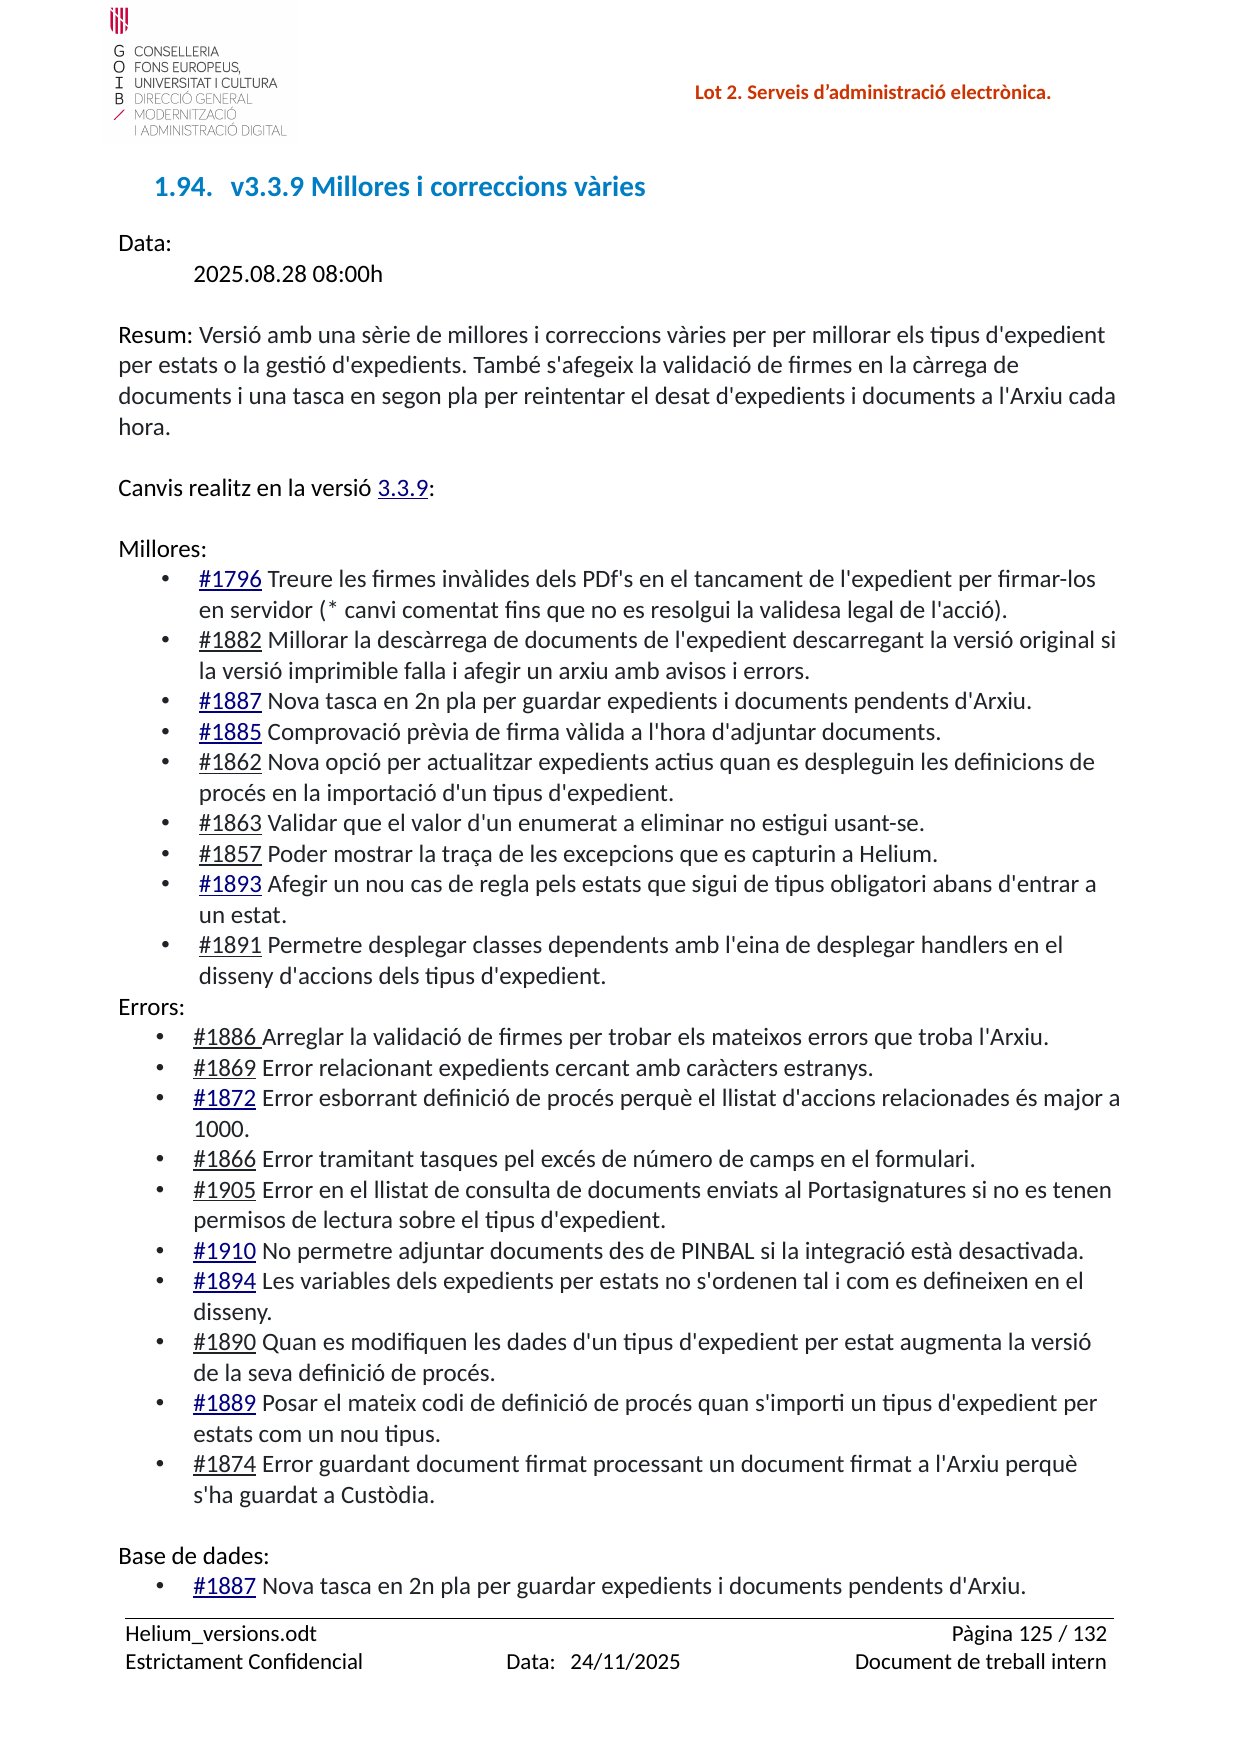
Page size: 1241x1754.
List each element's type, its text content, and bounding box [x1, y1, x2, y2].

list #1857 Poder mostrar la traça de les excepcions que es capturin a Helium. [161, 838, 1122, 868]
list #1796 Treure les firmes invàlides dels PDf's en el tancament de l'expedient per firmar-los en servidor (* canvi comentat fins que no es resolgui la validesa legal de l'acció). [161, 563, 1122, 624]
subtitle v3.3.9 Millores i correccions vàries [153, 168, 1122, 204]
list #1894 Les variables dels expedients per estats no s'ordenen tal i com es defineixen en el disseny. [156, 1265, 1122, 1326]
text Base de dades: [118, 1540, 1122, 1571]
text 2025.08.28 08:00h [118, 258, 1122, 289]
list #1886 Arreglar la validació de firmes per trobar els mateixos errors que troba l'Arxiu. [156, 1021, 1122, 1052]
list #1872 Error esborrant definició de procés perquè el llistat d'accions relacionades és major a 1000. [156, 1082, 1122, 1143]
list #1863 Validar que el valor d'un enumerat a eliminar no estigui usant-se. [161, 807, 1122, 838]
text Resum: Versió amb una sèrie de millores i correccions vàries per per millorar els tipus d'expedient per estats o la gestió d'expedients. També s'afegeix la validació de firmes en la càrrega de documents i una tasca en segon pla per reintentar el desat d'expedients i documents a l'Arxiu cada hora. [118, 319, 1122, 441]
list #1882 Millorar la descàrrega de documents de l'expedient descarregant la versió original si la versió imprimible falla i afegir un arxiu amb avisos i errors. [161, 624, 1122, 685]
list #1889 Posar el mateix codi de definició de procés quan s'importi un tipus d'expedient per estats com un nou tipus. [156, 1387, 1122, 1448]
text Millores: [118, 533, 1122, 563]
list #1885 Comprovació prèvia de firma vàlida a l'hora d'adjuntar documents. [161, 716, 1122, 746]
list #1890 Quan es modifiquen les dades d'un tipus d'expedient per estat augmenta la versió de la seva definició de procés. [156, 1326, 1122, 1387]
list #1862 Nova opció per actualitzar expedients actius quan es despleguin les definicions de procés en la importació d'un tipus d'expedient. [161, 746, 1122, 807]
picture [100, 0, 297, 144]
list #1910 No permetre adjuntar documents des de PINBAL si la integració està desactivada. [156, 1235, 1122, 1265]
list #1905 Error en el llistat de consulta de documents enviats al Portasignatures si no es tenen permisos de lectura sobre el tipus d'expedient. [156, 1174, 1122, 1235]
list #1887 Nova tasca en 2n pla per guardar expedients i documents pendents d'Arxiu. [156, 1571, 1122, 1601]
list #1866 Error tramitant tasques pel excés de número de camps en el formulari. [156, 1143, 1122, 1174]
text Data: [118, 228, 1122, 258]
list #1891 Permetre desplegar classes dependents amb l'eina de desplegar handlers en el disseny d'accions dels tipus d'expedient. [161, 929, 1122, 991]
list #1887 Nova tasca en 2n pla per guardar expedients i documents pendents d'Arxiu. [161, 685, 1122, 716]
text Canvis realitz en la versió 3.3.9: [118, 472, 1122, 502]
list #1869 Error relacionant expedients cercant amb caràcters estranys. [156, 1052, 1122, 1082]
list #1893 Afegir un nou cas de regla pels estats que sigui de tipus obligatori abans d'entrar a un estat. [161, 868, 1122, 929]
text Errors: [118, 991, 1122, 1021]
list #1874 Error guardant document firmat processant un document firmat a l'Arxiu perquè s'ha guardat a Custòdia. [156, 1448, 1122, 1509]
